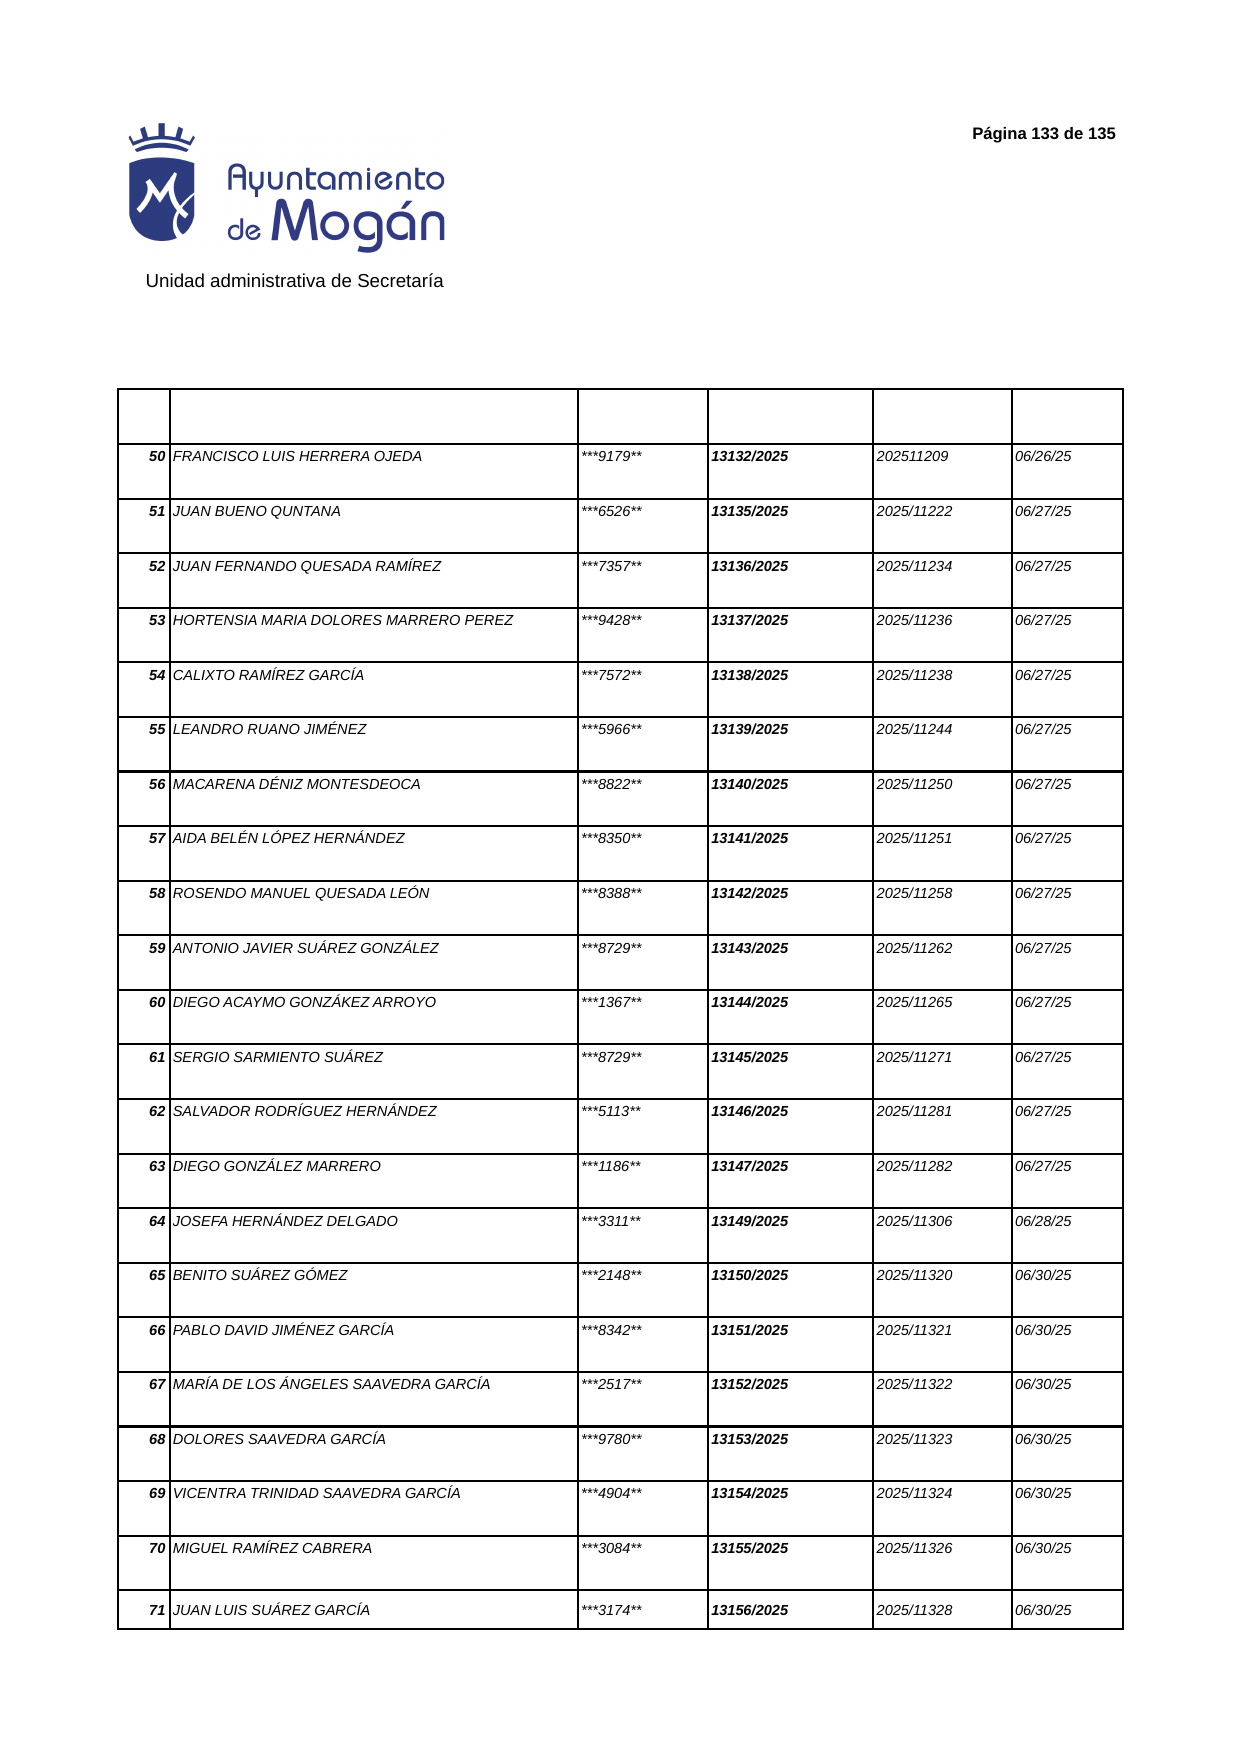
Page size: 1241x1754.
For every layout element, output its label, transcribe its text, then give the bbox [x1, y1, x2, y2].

table_cell 13151/2025 [709, 1318, 872, 1371]
table_cell MACARENA DÉNIZ MONTESDEOCA [171, 773, 577, 825]
table_cell 27/06/25 [1013, 1100, 1122, 1152]
table_cell 59 [119, 936, 169, 989]
table_cell ***9780** [579, 1428, 707, 1480]
table_cell 30/06/25 [1013, 1591, 1122, 1628]
table_cell BENITO SUÁREZ GÓMEZ [171, 1264, 577, 1316]
table_cell 13149/2025 [709, 1209, 872, 1262]
table_cell 62 [119, 1100, 169, 1152]
table_cell 69 [119, 1482, 169, 1534]
table_cell 2025/11244 [874, 718, 1011, 770]
table_cell 13147/2025 [709, 1155, 872, 1207]
table_cell 13141/2025 [709, 827, 872, 879]
table_cell 27/06/25 [1013, 663, 1122, 716]
table_cell 202511209 [874, 445, 1011, 497]
table_cell 2025/11222 [874, 500, 1011, 552]
table_cell DIEGO GONZÁLEZ MARRERO [171, 1155, 577, 1207]
table_cell 27/06/25 [1013, 827, 1122, 879]
table_cell 70 [119, 1537, 169, 1589]
table_cell ***8350** [579, 827, 707, 879]
table_cell ***8342** [579, 1318, 707, 1371]
table_cell 13154/2025 [709, 1482, 872, 1534]
table_cell 56 [119, 773, 169, 825]
table_cell 51 [119, 500, 169, 552]
table_cell 27/06/25 [1013, 773, 1122, 825]
table_cell ***7572** [579, 663, 707, 716]
table_cell JOSEFA HERNÁNDEZ DELGADO [171, 1209, 577, 1262]
table_cell 2025/11238 [874, 663, 1011, 716]
table_cell 60 [119, 991, 169, 1043]
table_cell 13145/2025 [709, 1045, 872, 1098]
table_cell 2025/11258 [874, 882, 1011, 934]
picture [128, 123, 445, 259]
table_cell MARÍA DE LOS ÁNGELES SAAVEDRA GARCÍA [171, 1373, 577, 1425]
table_cell 68 [119, 1428, 169, 1480]
table_cell 27/06/25 [1013, 609, 1122, 661]
table_cell 13152/2025 [709, 1373, 872, 1425]
table_cell ***9428** [579, 609, 707, 661]
table_cell DIEGO ACAYMO GONZÁKEZ ARROYO [171, 991, 577, 1043]
table_cell ROSENDO MANUEL QUESADA LEÓN [171, 882, 577, 934]
table_cell 13135/2025 [709, 500, 872, 552]
table_cell MIGUEL RAMÍREZ CABRERA [171, 1537, 577, 1589]
table_cell 13138/2025 [709, 663, 872, 716]
table_cell 28/06/25 [1013, 1209, 1122, 1262]
table_cell HORTENSIA MARIA DOLORES MARRERO PEREZ [171, 609, 577, 661]
table_cell 13142/2025 [709, 882, 872, 934]
table_cell 13143/2025 [709, 936, 872, 989]
table_cell ***3174** [579, 1591, 707, 1628]
table_cell JUAN LUIS SUÁREZ GARCÍA [171, 1591, 577, 1628]
table_cell 13144/2025 [709, 991, 872, 1043]
table_cell 2025/11282 [874, 1155, 1011, 1207]
table_cell CALIXTO RAMÍREZ GARCÍA [171, 663, 577, 716]
table_cell SALVADOR RODRÍGUEZ HERNÁNDEZ [171, 1100, 577, 1152]
table_cell 2025/11321 [874, 1318, 1011, 1371]
table_cell 2025/11250 [874, 773, 1011, 825]
table_cell ANTONIO JAVIER SUÁREZ GONZÁLEZ [171, 936, 577, 989]
table_cell 2025/11306 [874, 1209, 1011, 1262]
table_cell ***5966** [579, 718, 707, 770]
table_cell 30/06/25 [1013, 1318, 1122, 1371]
table_cell 54 [119, 663, 169, 716]
table_cell 2025/11271 [874, 1045, 1011, 1098]
table_cell 64 [119, 1209, 169, 1262]
table_cell SERGIO SARMIENTO SUÁREZ [171, 1045, 577, 1098]
table_cell 27/06/25 [1013, 554, 1122, 607]
table_cell 30/06/25 [1013, 1428, 1122, 1480]
table_cell 58 [119, 882, 169, 934]
table_cell 2025/11326 [874, 1537, 1011, 1589]
table_cell 13132/2025 [709, 445, 872, 497]
table_cell LEANDRO RUANO JIMÉNEZ [171, 718, 577, 770]
table_cell 2025/11265 [874, 991, 1011, 1043]
table_cell [579, 390, 707, 443]
table_cell [1013, 390, 1122, 443]
table_cell ***8388** [579, 882, 707, 934]
table_cell ***1367** [579, 991, 707, 1043]
table_cell 2025/11323 [874, 1428, 1011, 1480]
table_cell 2025/11251 [874, 827, 1011, 879]
table_cell 2025/11324 [874, 1482, 1011, 1534]
table_cell ***5113** [579, 1100, 707, 1152]
table_cell 13139/2025 [709, 718, 872, 770]
table_cell 50 [119, 445, 169, 497]
table_cell 2025/11328 [874, 1591, 1011, 1628]
table_cell ***2517** [579, 1373, 707, 1425]
table_cell 61 [119, 1045, 169, 1098]
table_cell 2025/11322 [874, 1373, 1011, 1425]
table_cell 13137/2025 [709, 609, 872, 661]
table_cell ***3311** [579, 1209, 707, 1262]
table_cell 13146/2025 [709, 1100, 872, 1152]
table_cell [709, 390, 872, 443]
table_cell 13156/2025 [709, 1591, 872, 1628]
table_cell ***4904** [579, 1482, 707, 1534]
table_cell AIDA BELÉN LÓPEZ HERNÁNDEZ [171, 827, 577, 879]
table_cell 66 [119, 1318, 169, 1371]
table_cell 27/06/25 [1013, 500, 1122, 552]
table_cell [171, 390, 577, 443]
table_cell ***2148** [579, 1264, 707, 1316]
table_cell 55 [119, 718, 169, 770]
table_cell 13155/2025 [709, 1537, 872, 1589]
table_cell 30/06/25 [1013, 1373, 1122, 1425]
table_cell 2025/11234 [874, 554, 1011, 607]
table_cell ***3084** [579, 1537, 707, 1589]
table_cell 63 [119, 1155, 169, 1207]
table_cell 57 [119, 827, 169, 879]
table_cell ***9179** [579, 445, 707, 497]
table_cell ***1186** [579, 1155, 707, 1207]
table_cell FRANCISCO LUIS HERRERA OJEDA [171, 445, 577, 497]
table_cell 2025/11320 [874, 1264, 1011, 1316]
table_cell PABLO DAVID JIMÉNEZ GARCÍA [171, 1318, 577, 1371]
table_cell 65 [119, 1264, 169, 1316]
table_cell 67 [119, 1373, 169, 1425]
table_cell VICENTRA TRINIDAD SAAVEDRA GARCÍA [171, 1482, 577, 1534]
table_cell JUAN FERNANDO QUESADA RAMÍREZ [171, 554, 577, 607]
table_cell 27/06/25 [1013, 991, 1122, 1043]
table_cell ***7357** [579, 554, 707, 607]
table_cell 30/06/25 [1013, 1264, 1122, 1316]
table_cell 27/06/25 [1013, 882, 1122, 934]
table_cell 53 [119, 609, 169, 661]
table_cell 52 [119, 554, 169, 607]
table_cell ***6526** [579, 500, 707, 552]
table_cell ***8729** [579, 1045, 707, 1098]
table_cell 30/06/25 [1013, 1482, 1122, 1534]
table_cell [119, 390, 169, 443]
table_cell 13153/2025 [709, 1428, 872, 1480]
table_cell ***8729** [579, 936, 707, 989]
table_cell 71 [119, 1591, 169, 1628]
table_cell 27/06/25 [1013, 1045, 1122, 1098]
table_cell 2025/11281 [874, 1100, 1011, 1152]
table_cell ***8822** [579, 773, 707, 825]
table_cell [874, 390, 1011, 443]
table_cell 27/06/25 [1013, 1155, 1122, 1207]
table_cell 13140/2025 [709, 773, 872, 825]
table_cell 2025/11236 [874, 609, 1011, 661]
table_cell 26/06/25 [1013, 445, 1122, 497]
table_cell 2025/11262 [874, 936, 1011, 989]
table_cell 30/06/25 [1013, 1537, 1122, 1589]
table_cell 13150/2025 [709, 1264, 872, 1316]
table_cell 13136/2025 [709, 554, 872, 607]
table_cell 27/06/25 [1013, 936, 1122, 989]
table_cell DOLORES SAAVEDRA GARCÍA [171, 1428, 577, 1480]
table_cell 27/06/25 [1013, 718, 1122, 770]
table_cell JUAN BUENO QUNTANA [171, 500, 577, 552]
